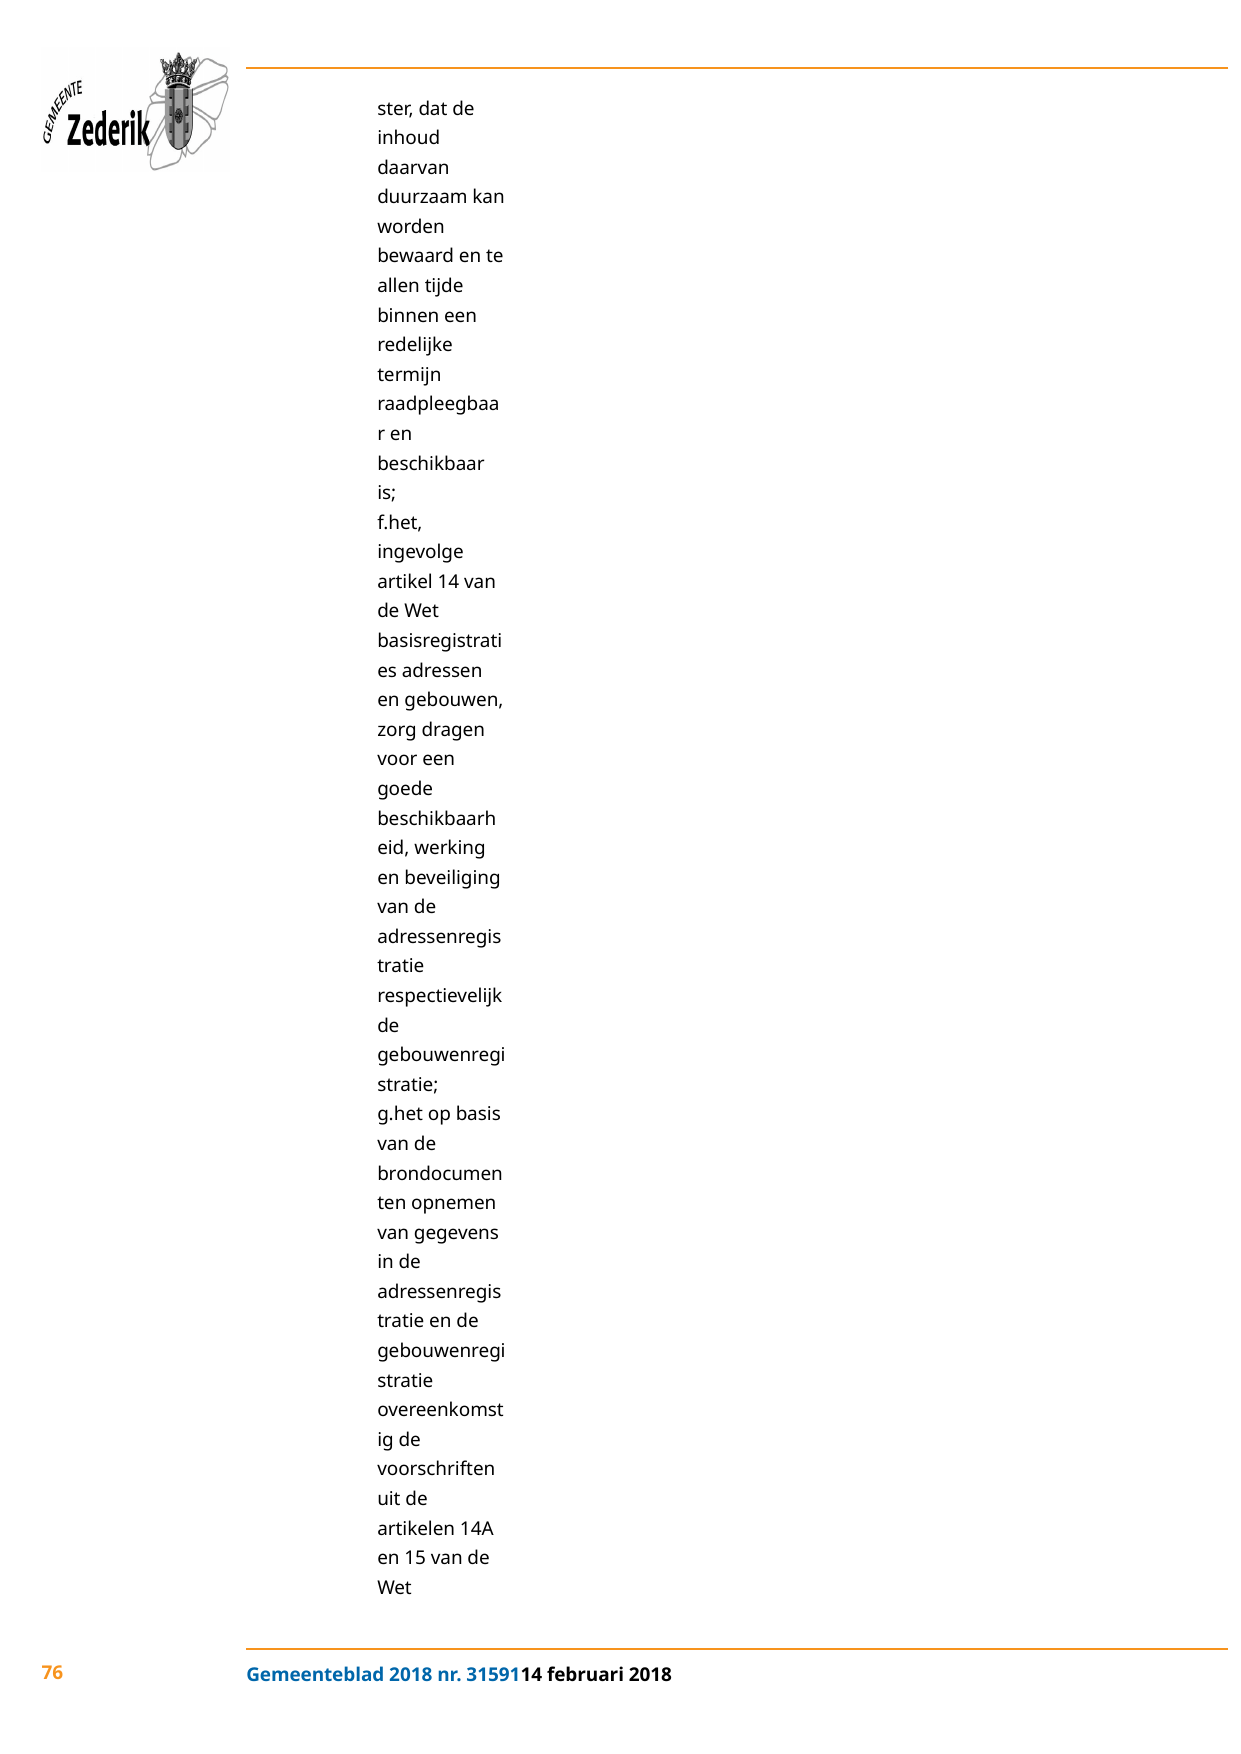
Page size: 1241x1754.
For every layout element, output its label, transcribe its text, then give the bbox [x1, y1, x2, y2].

table_cell [506, 95, 635, 1600]
table_cell [635, 95, 764, 1600]
table_cell [894, 95, 1022, 1600]
table_cell [1023, 95, 1152, 1600]
table_cell [248, 95, 377, 1600]
table_cell ster, dat de inhoud daarvan duurzaam kan worden bewaard en te allen tijde binnen een redelijke termijn raadpleegbaar en beschikbaar is; f.het, ingevolge artikel 14 van de Wet basisregistraties adressen en gebouwen, zorg dragen voor een goede beschikbaarheid, werking en beveiliging van de adressenregistratie respectievelijk de gebouwenregistratie; g.het op basis van de brondocumenten opnemen van gegevens in de adressenregistratie en de gebouwenregistratie overeenkomstig de voorschriften uit de artikelen 14A en 15 van de Wet [377, 95, 506, 1600]
table_cell [764, 95, 893, 1600]
picture [41, 47, 231, 172]
